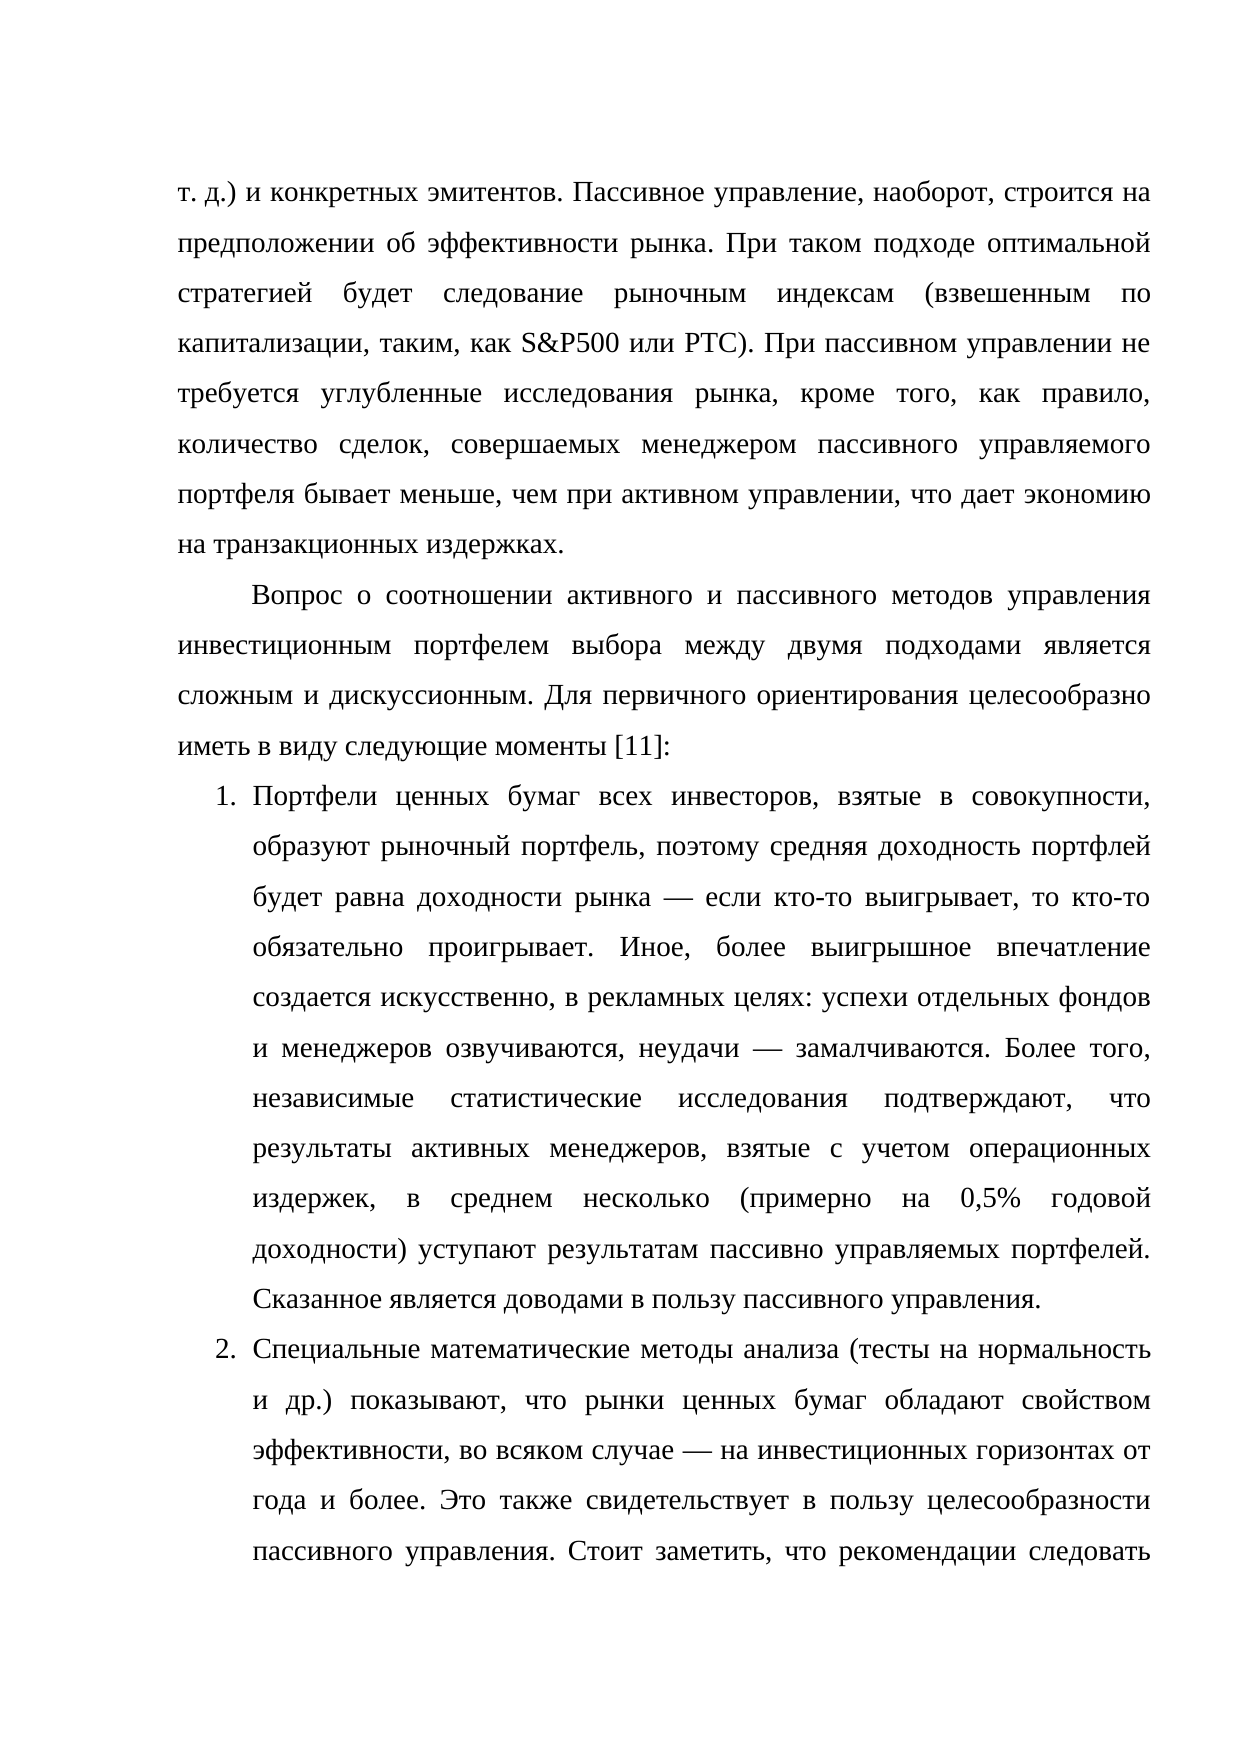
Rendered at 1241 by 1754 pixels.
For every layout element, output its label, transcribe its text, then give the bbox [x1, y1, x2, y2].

text Вопрос о соотношении активного и пассивного методов управления инвестиционным портфелем выбора между двумя подходами является сложным и дискуссионным. Для первичного ориентирования целесообразно иметь в виду следующие моменты [11]: [177, 577, 1152, 761]
text т. д.) и конкретных эмитентов. Пассивное управление, наоборот, строится на предположении об эффективности рынка. При таком подходе оптимальной стратегией будет следование рыночным индексам (взвешенным по капитализации, таким, как S&P500 или РТС). При пассивном управлении не требуется углубленные исследования рынка, кроме того, как правило, количество сделок, совершаемых менеджером пассивного управляемого портфеля бывает меньше, чем при активном управлении, что дает экономию на транзакционных издержках. [177, 174, 1152, 560]
list Специальные математические методы анализа (тесты на нормальность и др.) показывают, что рынки ценных бумаг обладают свойством эффективности, во всяком случае — на инвестиционных горизонтах от года и более. Это также свидетельствует в пользу целесообразности пассивного управления. Стоит заметить, что рекомендации следовать [215, 1332, 1152, 1566]
list Портфели ценных бумаг всех инвесторов, взятые в совокупности, образуют рыночный портфель, поэтому средняя доходность портфлей будет равна доходности рынка — если кто-то выигрывает, то кто-то обязательно проигрывает. Иное, более выигрышное впечатление создается искусственно, в рекламных целях: успехи отдельных фондов и менеджеров озвучиваются, неудачи — замалчиваются. Более того, независимые статистические исследования подтверждают, что результаты активных менеджеров, взятые с учетом операционных издержек, в среднем несколько (примерно на 0,5% годовой доходности) уступают результатам пассивно управляемых портфелей. Сказанное является доводами в пользу пассивного управления. [215, 778, 1152, 1315]
